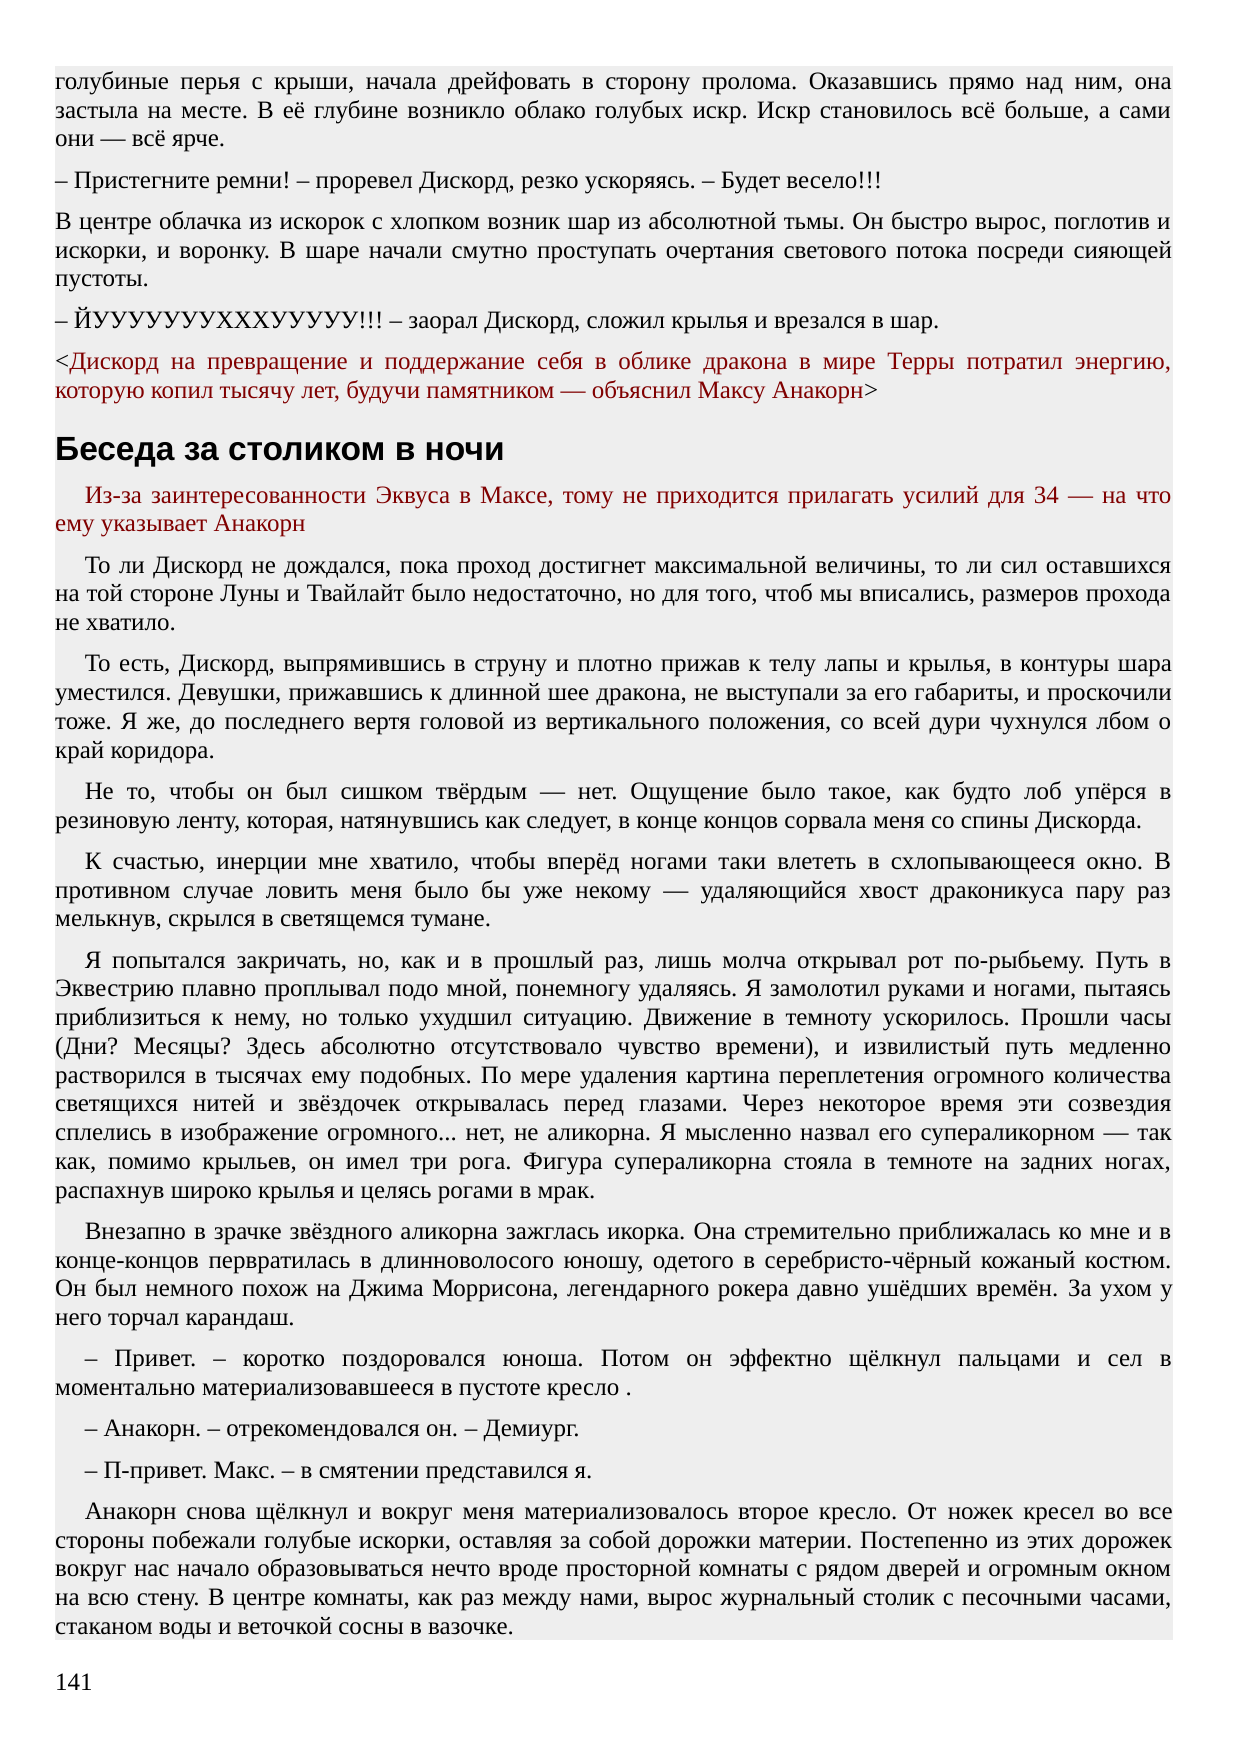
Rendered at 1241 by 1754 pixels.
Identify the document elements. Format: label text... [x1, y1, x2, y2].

subtitle Беседа за столиком в ночи [55, 428, 1173, 467]
text – Пристегните ремни! – проревел Дискорд, резко ускоряясь. – Будет весело!!! [55, 165, 1173, 193]
text голубиные перья с крыши, начала дрейфовать в сторону пролома. Оказавшись прямо над ним, она застыла на месте. В её глубине возникло облако голубых искр. Искр становилось всё больше, а сами они — всё ярче. [55, 66, 1173, 152]
text Анакорн снова щёлкнул и вокруг меня материализовалось второе кресло. От ножек кресел во все стороны побежали голубые искорки, оставляя за собой дорожки материи. Постепенно из этих дорожек вокруг нас начало образовываться нечто вроде просторной комнаты с рядом дверей и огромным окном на всю стену. В центре комнаты, как раз между нами, вырос журнальный столик с песочными часами, стаканом воды и веточкой сосны в вазочке. [55, 1496, 1173, 1640]
text К счастью, инерции мне хватило, чтобы вперёд ногами таки влететь в схлопывающееся окно. В противном случае ловить меня было бы уже некому — удаляющийся хвост драконикуса пару раз мелькнув, скрылся в светящемся тумане. [55, 846, 1173, 932]
text То ли Дискорд не дождался, пока проход достигнет максимальной величины, то ли сил оставшихся на той стороне Луны и Твайлайт было недостаточно, но для того, чтоб мы вписались, размеров прохода не хватило. [55, 550, 1173, 636]
text В центре облачка из искорок с хлопком возник шар из абсолютной тьмы. Он быстро вырос, поглотив и искорки, и воронку. В шаре начали смутно проступать очертания светового потока посреди сияющей пустоты. [55, 206, 1173, 292]
text – Привет. – коротко поздоровался юноша. Потом он эффектно щёлкнул пальцами и сел в моментально материализовавшееся в пустоте кресло . [55, 1343, 1173, 1401]
text <Дискорд на превращение и поддержание себя в облике дракона в мире Терры потратил энергию, которую копил тысячу лет, будучи памятником — объяснил Максу Анакорн> [55, 346, 1173, 403]
text То есть, Дискорд, выпрямившись в струну и плотно прижав к телу лапы и крылья, в контуры шара уместился. Девушки, прижавшись к длинной шее дракона, не выступали за его габариты, и проскочили тоже. Я же, до последнего вертя головой из вертикального положения, со всей дури чухнулся лбом о край коридора. [55, 648, 1173, 763]
text – ЙУУУУУУУХХХУУУУУ!!! – заорал Дискорд, сложил крылья и врезался в шар. [55, 305, 1173, 333]
text – Анакорн. – отрекомендовался он. – Демиург. [55, 1413, 1173, 1442]
text – П-привет. Макс. – в смятении представился я. [55, 1455, 1173, 1483]
text Из-за заинтересованности Эквуса в Максе, тому не приходится прилагать усилий для 34 — на что ему указывает Анакорн [55, 480, 1173, 537]
text Я попытался закричать, но, как и в прошлый раз, лишь молча открывал рот по-рыбьему. Путь в Эквестрию плавно проплывал подо мной, понемногу удаляясь. Я замолотил руками и ногами, пытаясь приблизиться к нему, но только ухудшил ситуацию. Движение в темноту ускорилось. Прошли часы (Дни? Месяцы? Здесь абсолютно отсутствовало чувство времени), и извилистый путь медленно растворился в тысячах ему подобных. По мере удаления картина переплетения огромного количества светящихся нитей и звёздочек открывалась перед глазами. Через некоторое время эти созвездия сплелись в изображение огромного... нет, не аликорна. Я мысленно назвал его супераликорном — так как, помимо крыльев, он имел три рога. Фигура супераликорна стояла в темноте на задних ногах, распахнув широко крылья и целясь рогами в мрак. [55, 945, 1173, 1203]
text Внезапно в зрачке звёздного аликорна зажглась икорка. Она стремительно приближалась ко мне и в конце-концов первратилась в длинноволосого юношу, одетого в серебристо-чёрный кожаный костюм. Он был немного похож на Джима Моррисона, легендарного рокера давно ушёдших времён. За ухом у него торчал карандаш. [55, 1216, 1173, 1331]
text Не то, чтобы он был сишком твёрдым — нет. Ощущение было такое, как будто лоб упёрся в резиновую ленту, которая, натянувшись как следует, в конце концов сорвала меня со спины Дискорда. [55, 776, 1173, 833]
